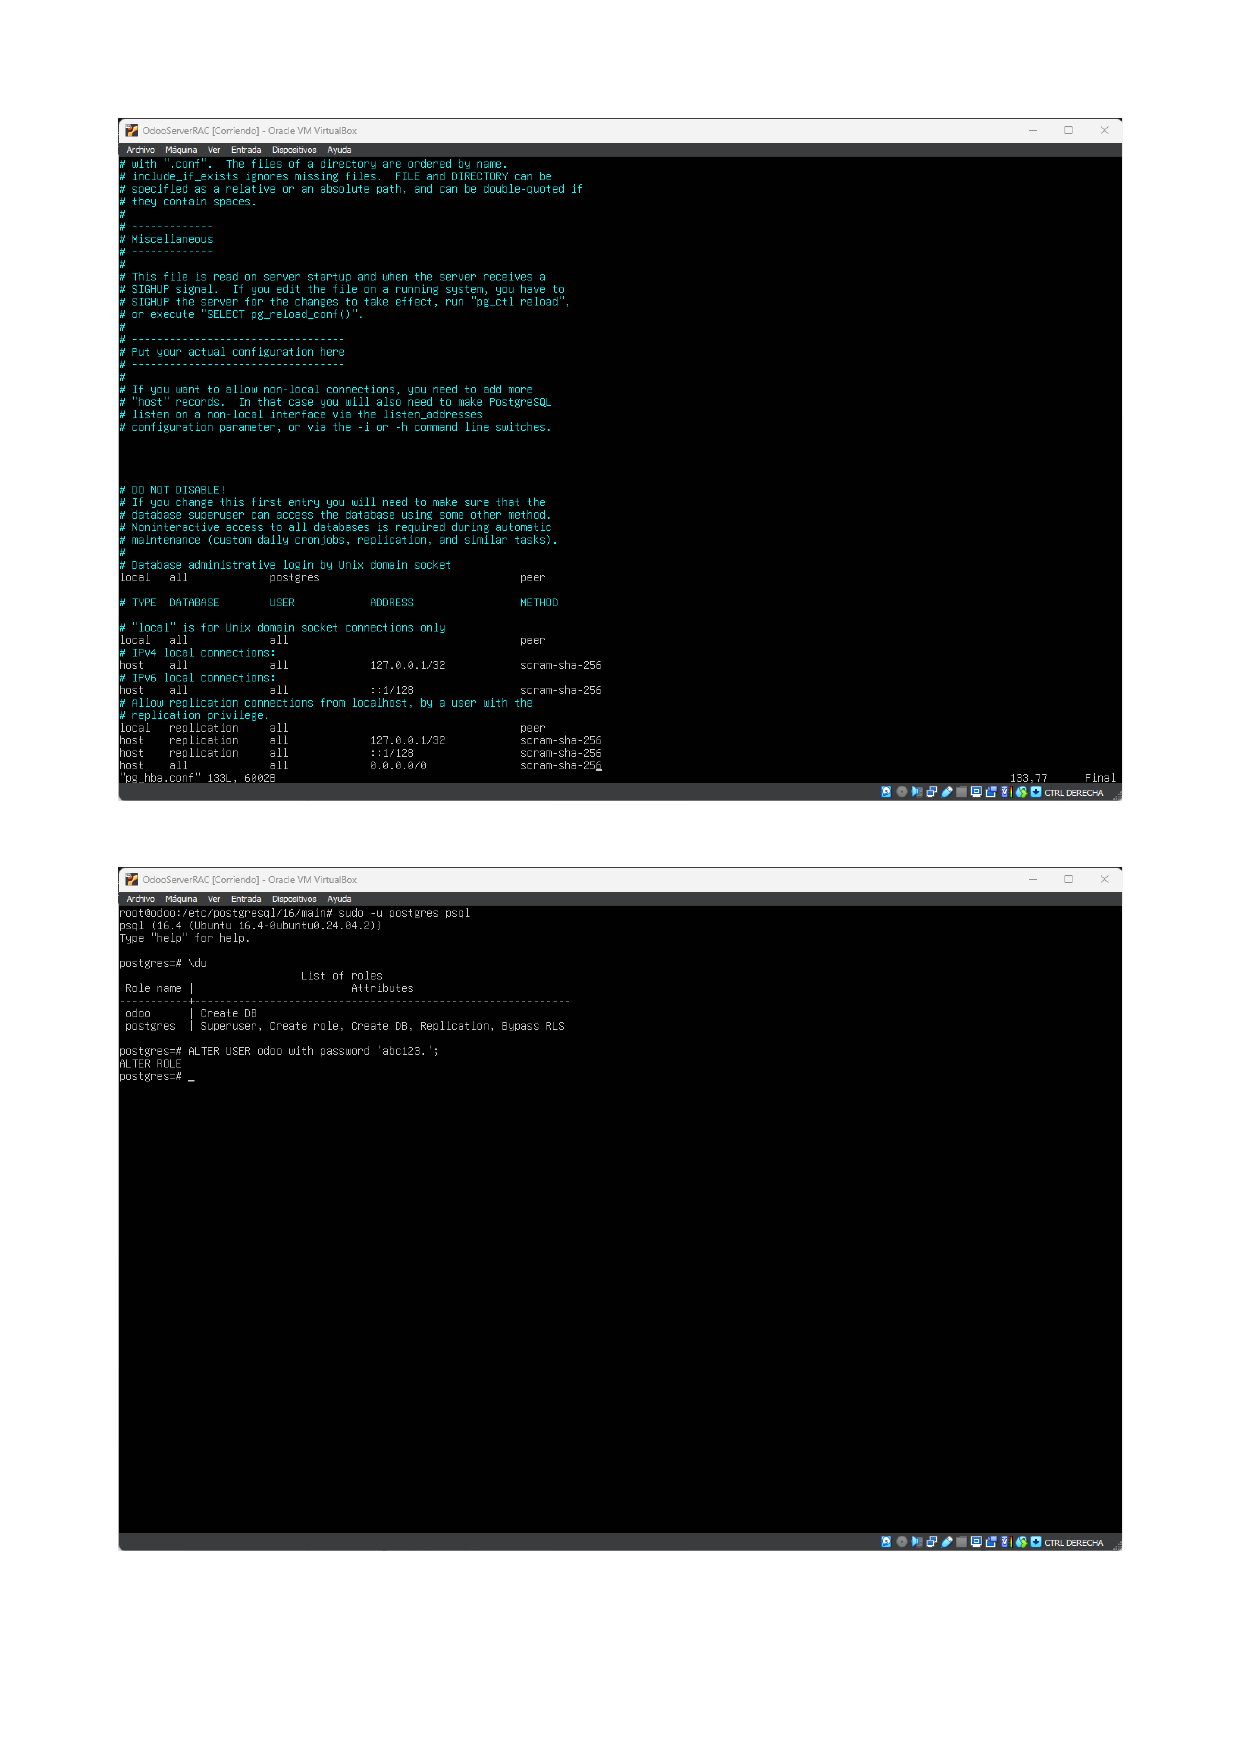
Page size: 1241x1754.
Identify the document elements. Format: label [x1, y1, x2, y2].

picture [118, 867, 1123, 1551]
picture [118, 118, 1123, 801]
